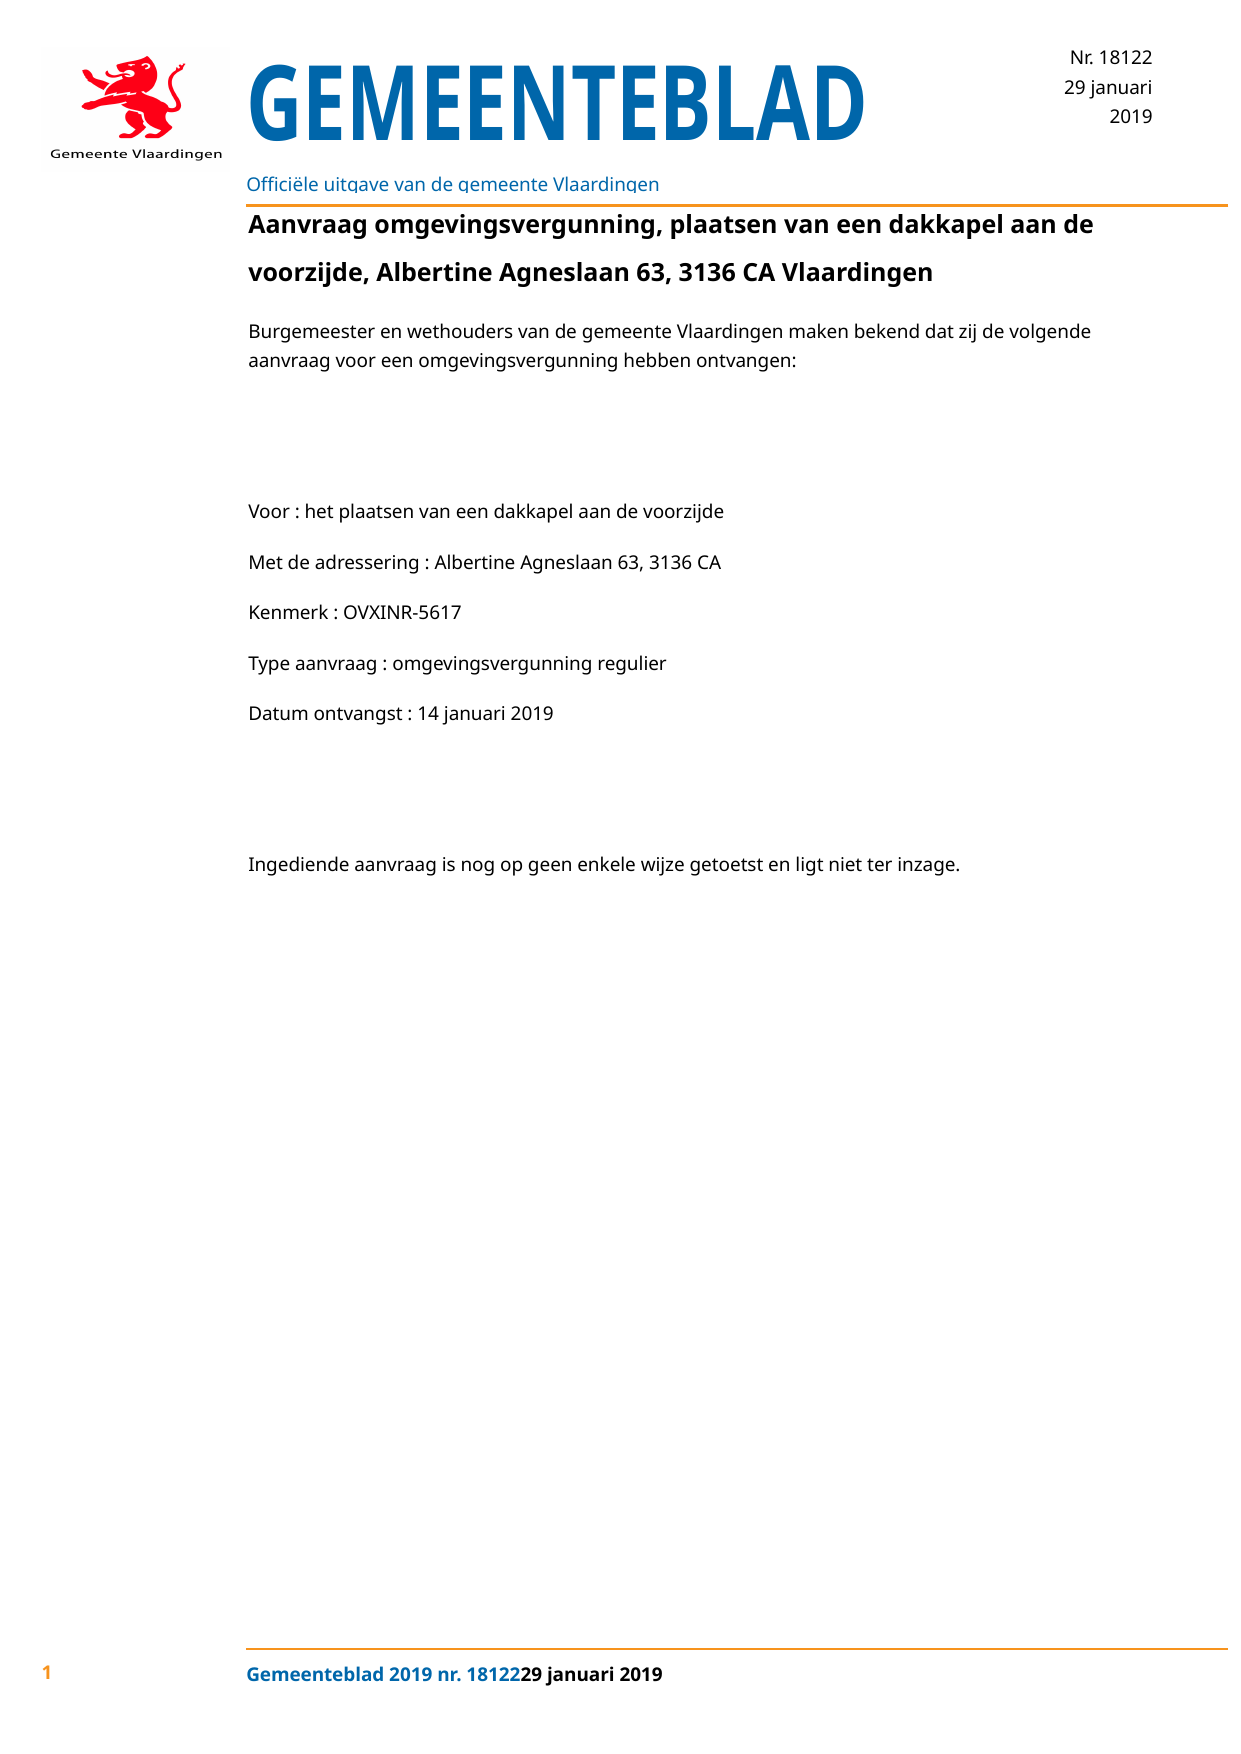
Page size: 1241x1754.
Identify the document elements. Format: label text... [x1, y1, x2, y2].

text Aanvraag omgevingsvergunning, plaatsen van een dakkapel aan de voorzijde, Albertine Agneslaan 63, 3136 CA Vlaardingen [248, 207, 1152, 288]
text Type aanvraag : omgevingsvergunning regulier [248, 650, 1152, 676]
text Burgemeester en wethouders van de gemeente Vlaardingen maken bekend dat zij de volgende aanvraag voor een omgevingsvergunning hebben ontvangen: [248, 318, 1152, 373]
text Datum ontvangst : 14 januari 2019 [248, 700, 1152, 726]
picture [41, 47, 231, 172]
text Voor : het plaatsen van een dakkapel aan de voorzijde [248, 499, 1152, 524]
text Met de adressering : Albertine Agneslaan 63, 3136 CA [248, 549, 1152, 575]
text Kenmerk : OVXINR-5617 [248, 599, 1152, 625]
text Ingediende aanvraag is nog op geen enkele wijze getoetst en ligt niet ter inzage. [248, 852, 1152, 877]
